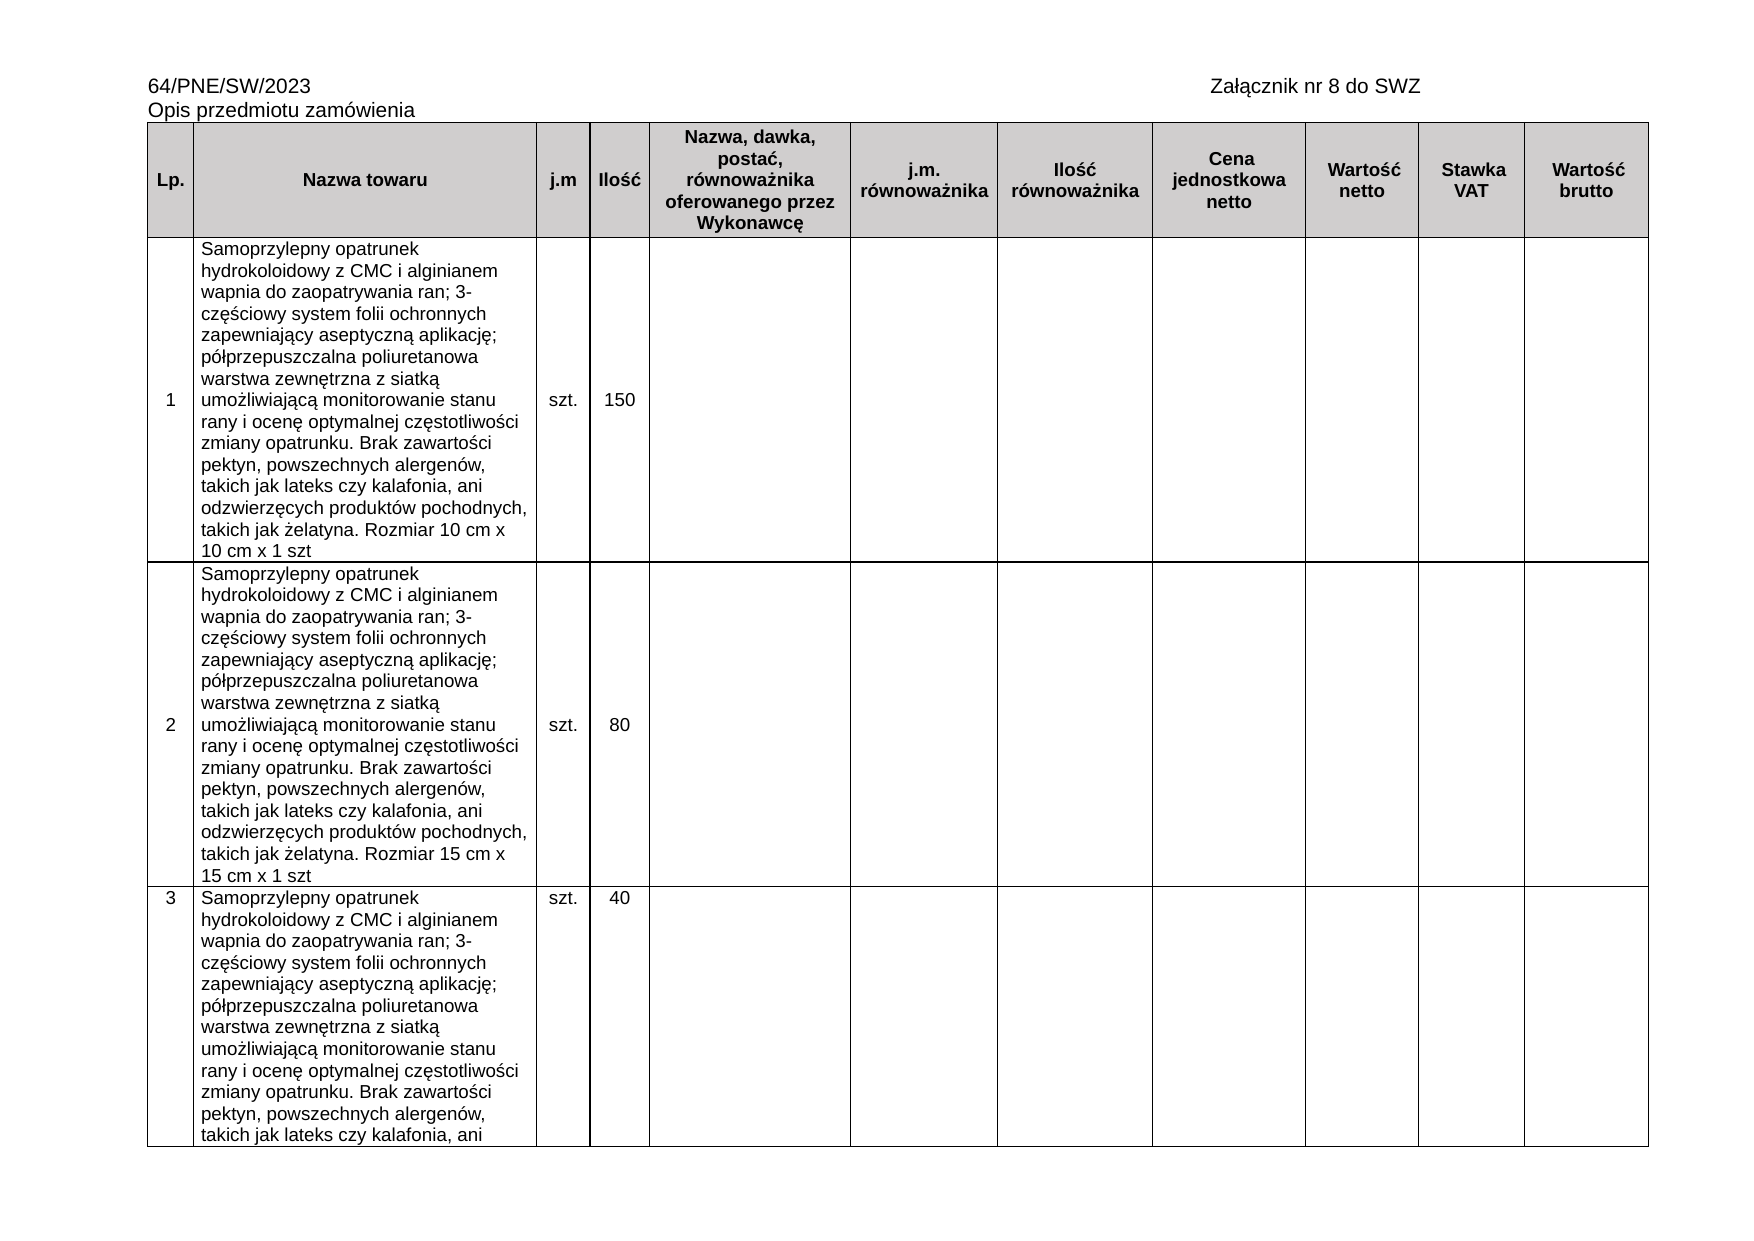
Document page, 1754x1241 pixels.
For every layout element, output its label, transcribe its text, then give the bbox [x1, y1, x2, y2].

table_cell [650, 563, 850, 886]
table_header Lp. [148, 123, 193, 237]
table_cell [1525, 887, 1648, 1146]
table_cell [650, 887, 850, 1146]
table_header Ilość [591, 123, 649, 237]
table_header Nazwa, dawka, postać, równoważnika oferowanego przez Wykonawcę [650, 123, 850, 237]
table_cell [998, 238, 1152, 561]
table_cell szt. [537, 563, 589, 886]
table_cell [998, 563, 1152, 886]
table_cell Samoprzylepny opatrunek hydrokoloidowy z CMC i alginianem wapnia do zaopatrywania ran; 3-częściowy system folii ochronnych zapewniający aseptyczną aplikację; półprzepuszczalna poliuretanowa warstwa zewnętrzna z siatką umożliwiającą monitorowanie stanu rany i ocenę optymalnej częstotliwości zmiany opatrunku. Brak zawartości pektyn, powszechnych alergenów, takich jak lateks czy kalafonia, ani odzwierzęcych produktów pochodnych, takich jak żelatyna. Rozmiar 15 cm x 15 cm x 1 szt [194, 563, 536, 886]
table_cell [1306, 887, 1418, 1146]
table_cell szt. [537, 238, 589, 561]
table_header Wartość netto [1306, 123, 1418, 237]
table_cell 1 [148, 238, 193, 561]
table_cell 3 [148, 887, 193, 1146]
table_header Nazwa towaru [194, 123, 536, 237]
table_cell [851, 887, 997, 1146]
table_cell [851, 238, 997, 561]
table_cell 2 [148, 563, 193, 886]
table_cell 80 [591, 563, 649, 886]
table_cell [1419, 238, 1524, 561]
table_cell [998, 887, 1152, 1146]
table_cell [851, 563, 997, 886]
table_cell [1419, 563, 1524, 886]
table_cell [1306, 563, 1418, 886]
table_header Wartość brutto [1525, 123, 1648, 237]
table_cell 40 [591, 887, 649, 1146]
table_header j.m [537, 123, 589, 237]
table_header Ilość równoważnika [998, 123, 1152, 237]
table_cell 150 [591, 238, 649, 561]
table_header Cena jednostkowa netto [1153, 123, 1305, 237]
table_cell Samoprzylepny opatrunek hydrokoloidowy z CMC i alginianem wapnia do zaopatrywania ran; 3-częściowy system folii ochronnych zapewniający aseptyczną aplikację; półprzepuszczalna poliuretanowa warstwa zewnętrzna z siatką umożliwiającą monitorowanie stanu rany i ocenę optymalnej częstotliwości zmiany opatrunku. Brak zawartości pektyn, powszechnych alergenów, takich jak lateks czy kalafonia, ani odzwierzęcych produktów pochodnych, takich jak żelatyna. Rozmiar 10 cm x 10 cm x 1 szt [194, 238, 536, 561]
table_cell [1153, 563, 1305, 886]
table_cell szt. [537, 887, 589, 1146]
table_cell [650, 238, 850, 561]
table_cell [1419, 887, 1524, 1146]
table_cell [1306, 238, 1418, 561]
table_cell Samoprzylepny opatrunek hydrokoloidowy z CMC i alginianem wapnia do zaopatrywania ran; 3-częściowy system folii ochronnych zapewniający aseptyczną aplikację; półprzepuszczalna poliuretanowa warstwa zewnętrzna z siatką umożliwiającą monitorowanie stanu rany i ocenę optymalnej częstotliwości zmiany opatrunku. Brak zawartości pektyn, powszechnych alergenów, takich jak lateks czy kalafonia, ani [194, 887, 536, 1146]
table_header j.m. równoważnika [851, 123, 997, 237]
table_header Stawka VAT [1419, 123, 1524, 237]
table_cell [1525, 238, 1648, 561]
table_cell [1525, 563, 1648, 886]
table_cell [1153, 887, 1305, 1146]
table_cell [1153, 238, 1305, 561]
